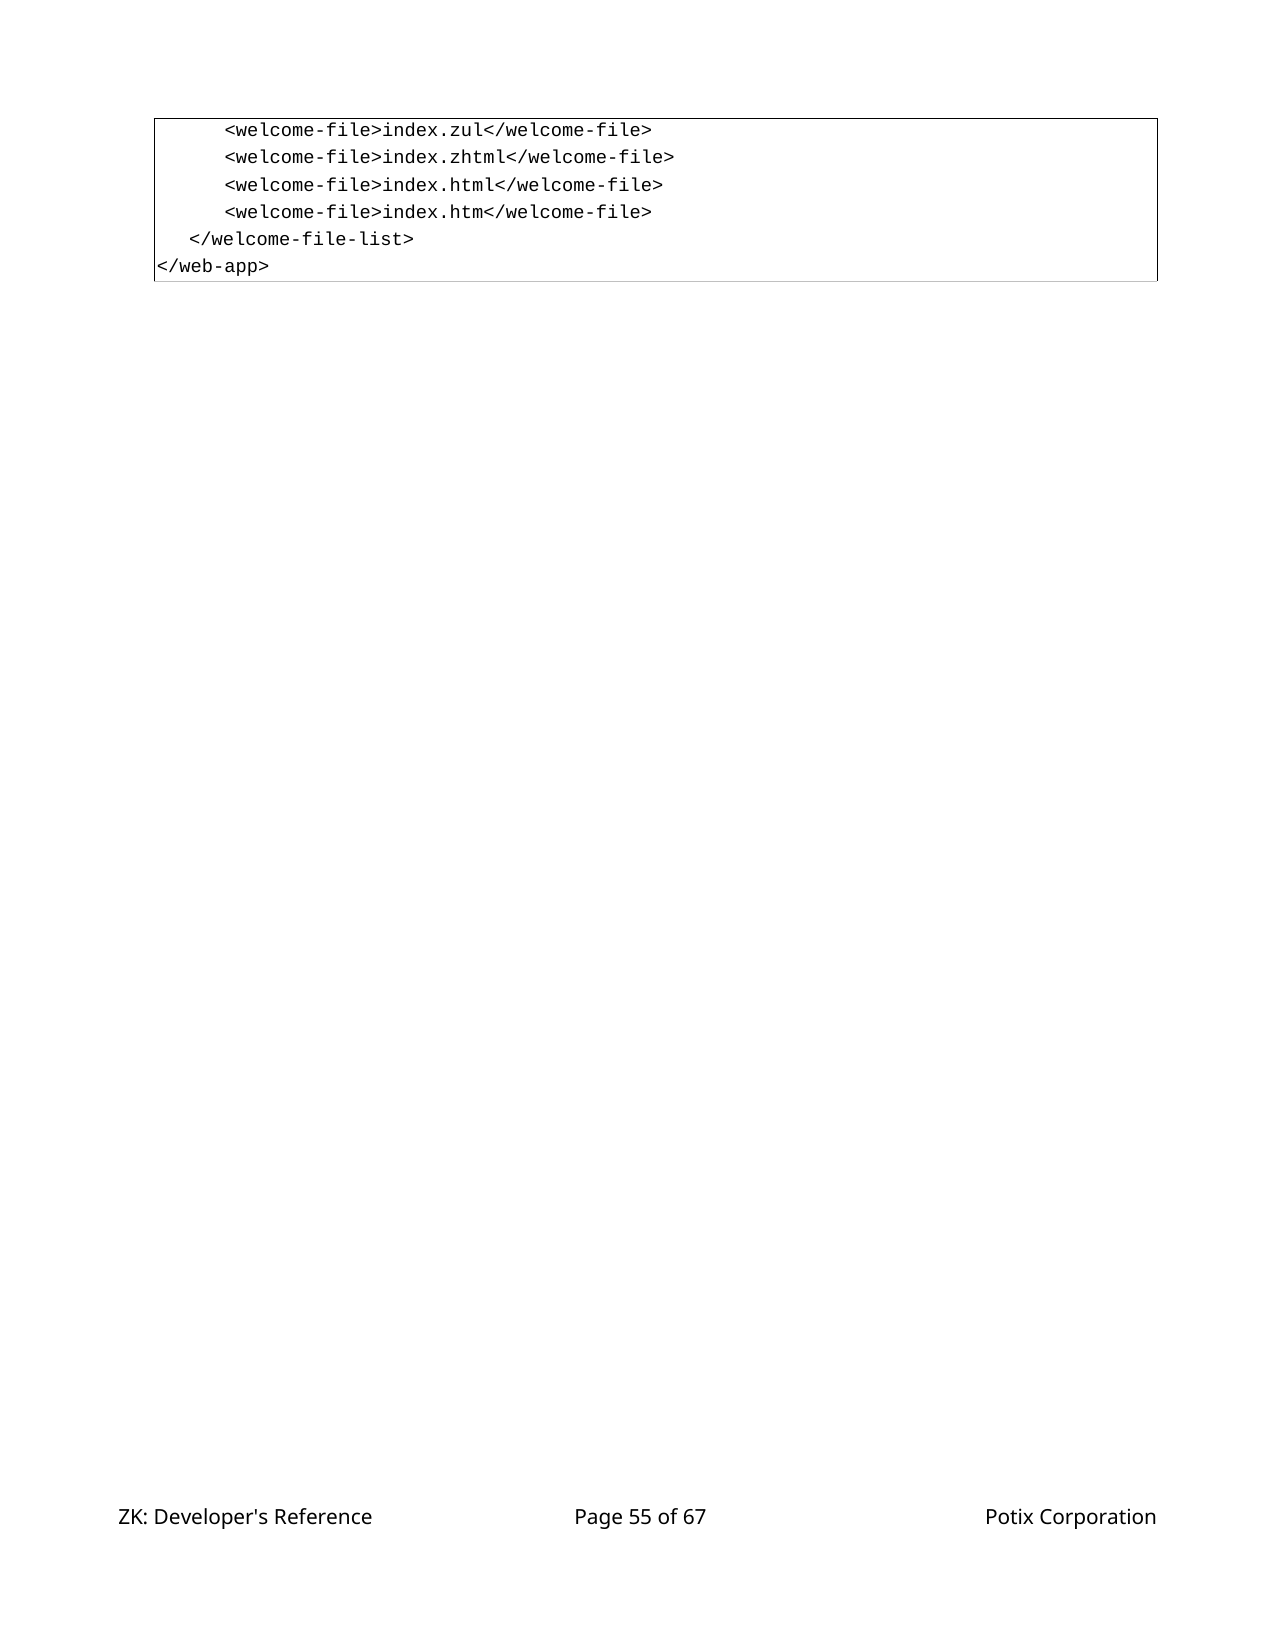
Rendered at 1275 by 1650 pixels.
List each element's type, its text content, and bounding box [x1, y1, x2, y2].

text <welcome-file>index.zhtml</welcome-file> [155, 145, 1157, 169]
text <welcome-file>index.html</welcome-file> [155, 172, 1157, 197]
text <welcome-file>index.zul</welcome-file> [155, 119, 1157, 142]
text </web-app> [155, 254, 1157, 281]
text </welcome-file-list> [155, 227, 1157, 251]
text <welcome-file>index.htm</welcome-file> [155, 200, 1157, 224]
